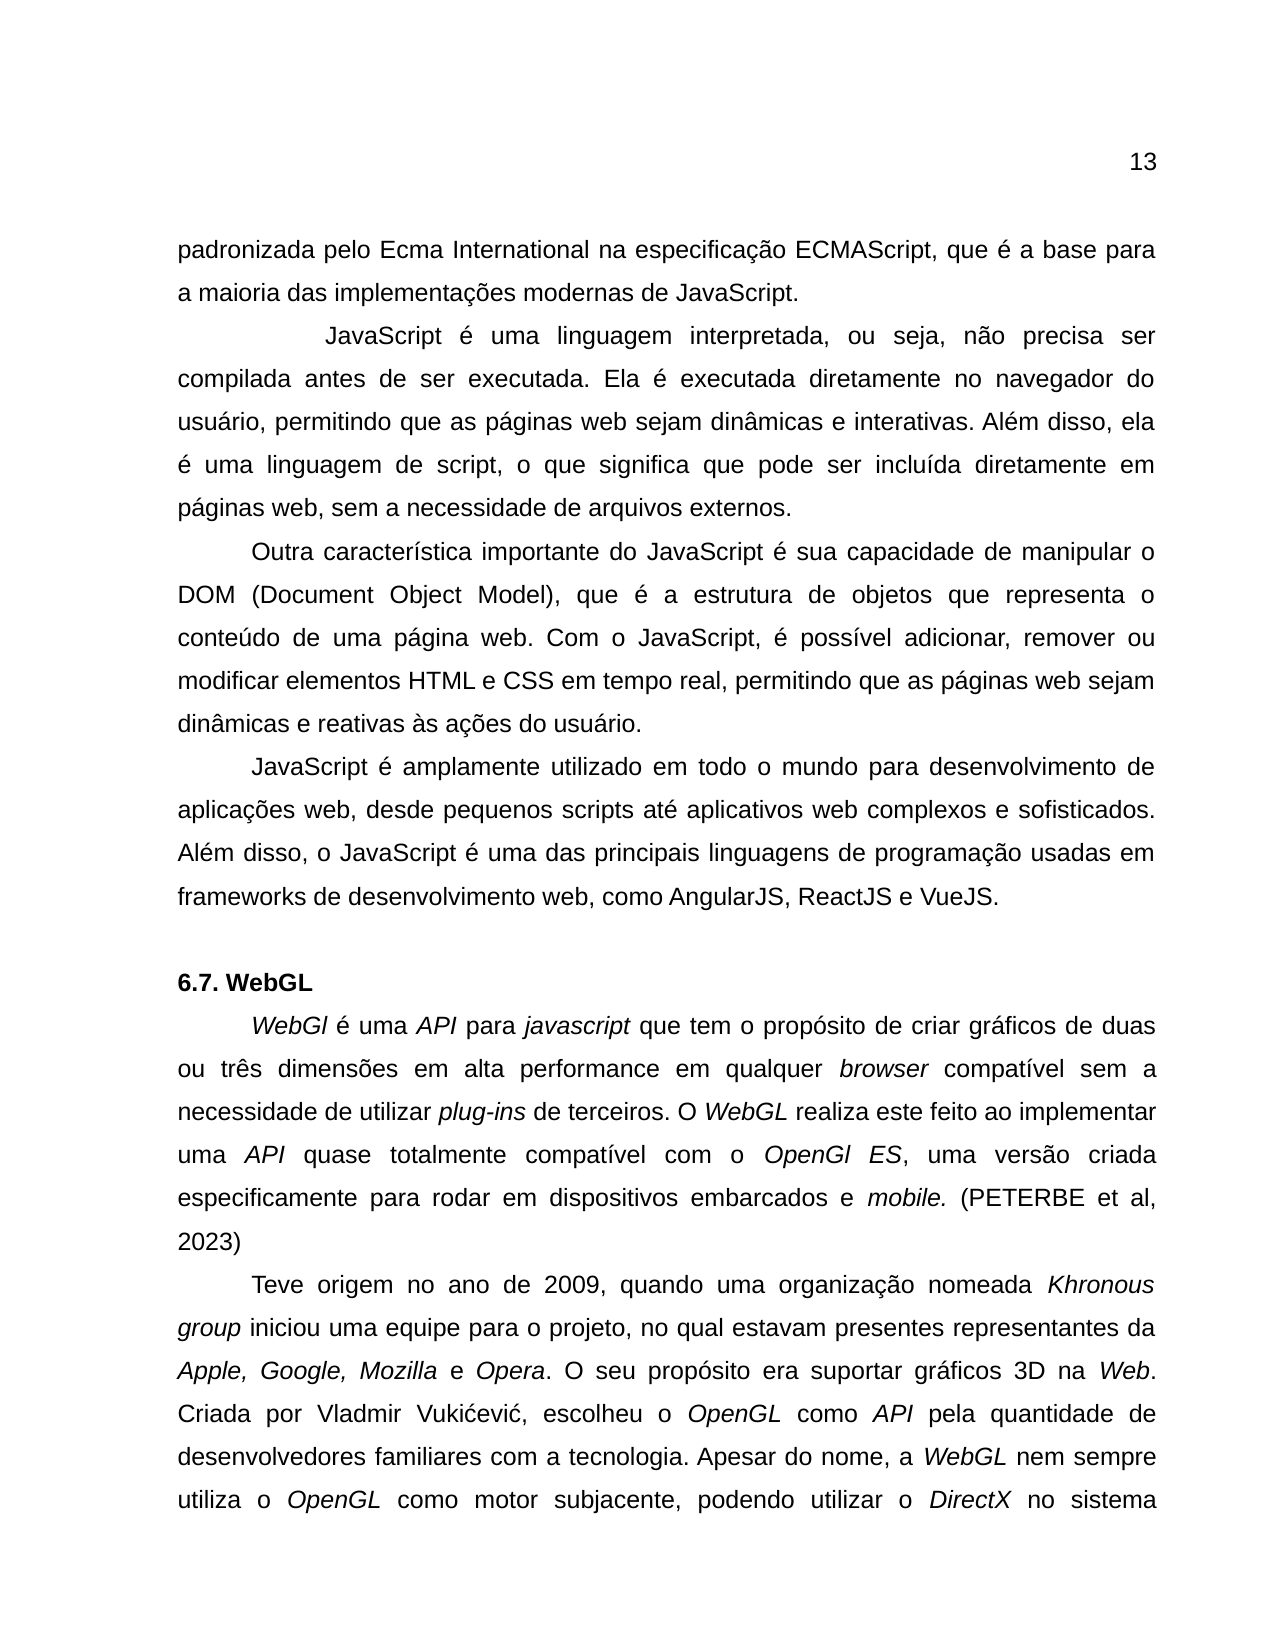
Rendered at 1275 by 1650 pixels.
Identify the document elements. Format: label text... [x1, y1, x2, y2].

text JavaScript é uma linguagem interpretada, ou seja, não precisa ser compilada antes de ser executada. Ela é executada diretamente no navegador do usuário, permitindo que as páginas web sejam dinâmicas e interativas. Além disso, ela é uma linguagem de script, o que significa que pode ser incluída diretamente em páginas web, sem a necessidade de arquivos externos. [177, 321, 1157, 522]
text Outra característica importante do JavaScript é sua capacidade de manipular o DOM (Document Object Model), que é a estrutura de objetos que representa o conteúdo de uma página web. Com o JavaScript, é possível adicionar, remover ou modificar elementos HTML e CSS em tempo real, permitindo que as páginas web sejam dinâmicas e reativas às ações do usuário. [177, 537, 1157, 738]
subtitle 6.7. WebGL [177, 968, 1157, 997]
text WebGl é uma API para javascript que tem o propósito de criar gráficos de duas ou três dimensões em alta performance em qualquer browser compatível sem a necessidade de utilizar plug-ins de terceiros. O WebGL realiza este feito ao implementar uma API quase totalmente compatível com o OpenGl ES, uma versão criada especificamente para rodar em dispositivos embarcados e mobile. (PETERBE et al, 2023) [177, 1011, 1157, 1255]
text JavaScript é amplamente utilizado em todo o mundo para desenvolvimento de aplicações web, desde pequenos scripts até aplicativos web complexos e sofisticados. Além disso, o JavaScript é uma das principais linguagens de programação usadas em frameworks de desenvolvimento web, como AngularJS, ReactJS e VueJS. [177, 752, 1157, 910]
text Teve origem no ano de 2009, quando uma organização nomeada Khronous group iniciou uma equipe para o projeto, no qual estavam presentes representantes da Apple, Google, Mozilla e Opera. O seu propósito era suportar gráficos 3D na Web. Criada por Vladmir Vukićević, escolheu o OpenGL como API pela quantidade de desenvolvedores familiares com a tecnologia. Apesar do nome, a WebGL nem sempre utiliza o OpenGL como motor subjacente, podendo utilizar o DirectX no sistema [177, 1270, 1157, 1514]
text padronizada pelo Ecma International na especificação ECMAScript, que é a base para a maioria das implementações modernas de JavaScript. [177, 235, 1157, 307]
